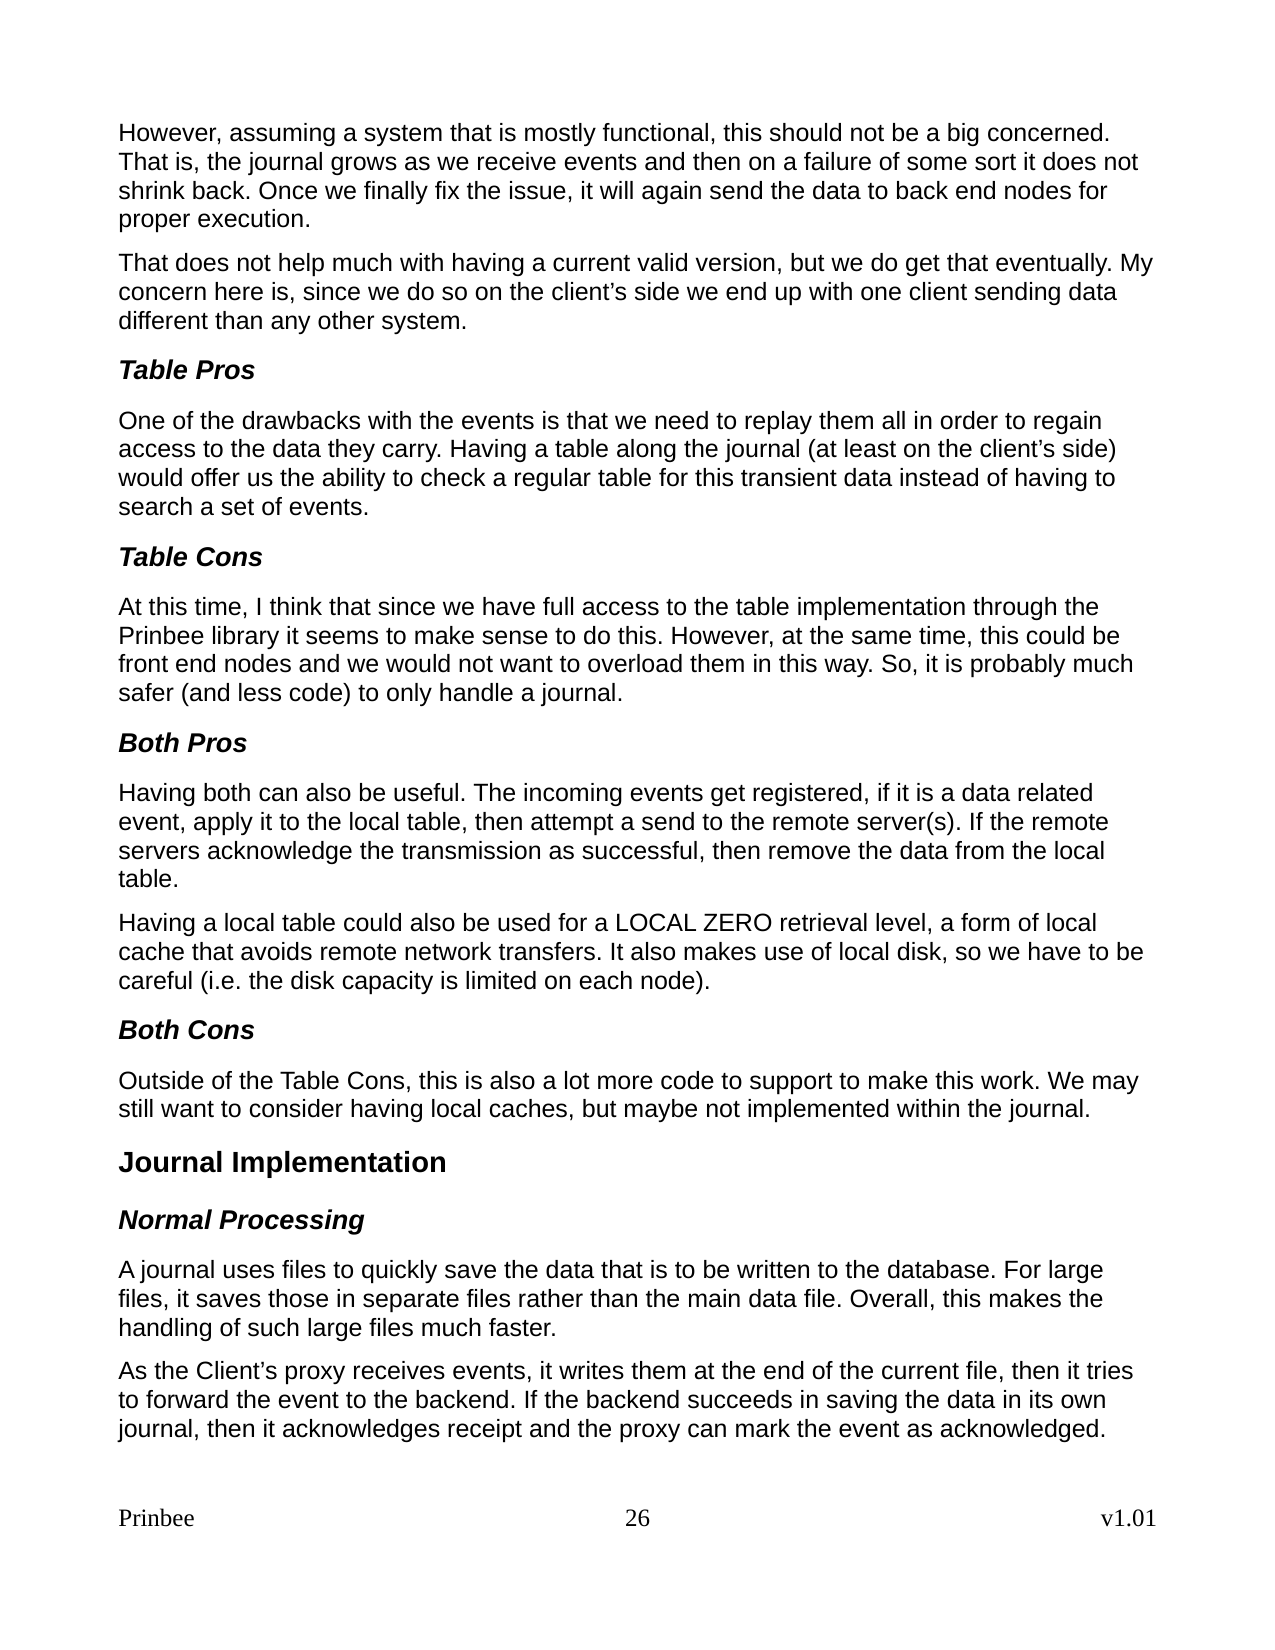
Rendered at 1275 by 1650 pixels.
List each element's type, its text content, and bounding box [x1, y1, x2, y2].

subtitle Table Pros [118, 354, 1157, 386]
text As the Client’s proxy receives events, it writes them at the end of the current file, then it tries to forward the event to the backend. If the backend succeeds in saving the data in its own journal, then it acknowledges receipt and the proxy can mark the event as acknowledged. [118, 1356, 1157, 1442]
text That does not help much with having a current valid version, but we do get that eventually. My concern here is, since we do so on the client’s side we end up with one client sending data different than any other system. [118, 248, 1157, 334]
text Outside of the Table Cons, this is also a lot more code to support to make this work. We may still want to consider having local caches, but maybe not implemented within the journal. [118, 1066, 1157, 1123]
text However, assuming a system that is mostly functional, this should not be a big concerned. That is, the journal grows as we receive events and then on a failure of some sort it does not shrink back. Once we finally fix the issue, it will again send the data to back end nodes for proper execution. [118, 118, 1157, 233]
subtitle Journal Implementation [118, 1145, 1157, 1179]
subtitle Both Cons [118, 1014, 1157, 1046]
subtitle Table Cons [118, 541, 1157, 572]
text Having both can also be useful. The incoming events get registered, if it is a data related event, apply it to the local table, then attempt a send to the remote server(s). If the remote servers acknowledge the transmission as successful, then remove the data from the local table. [118, 778, 1157, 893]
subtitle Normal Processing [118, 1204, 1157, 1235]
text One of the drawbacks with the events is that we need to replay them all in order to regain access to the data they carry. Having a table along the journal (at least on the client’s side) would offer us the ability to check a regular table for this transient data instead of having to search a set of events. [118, 406, 1157, 521]
subtitle Both Pros [118, 727, 1157, 758]
text Having a local table could also be used for a LOCAL ZERO retrieval level, a form of local cache that avoids remote network transfers. It also makes use of local disk, so we have to be careful (i.e. the disk capacity is limited on each node). [118, 908, 1157, 994]
text A journal uses files to quickly save the data that is to be written to the database. For large files, it saves those in separate files rather than the main data file. Overall, this makes the handling of such large files much faster. [118, 1255, 1157, 1341]
text At this time, I think that since we have full access to the table implementation through the Prinbee library it seems to make sense to do this. However, at the same time, this could be front end nodes and we would not want to overload them in this way. So, it is probably much safer (and less code) to only handle a journal. [118, 592, 1157, 707]
